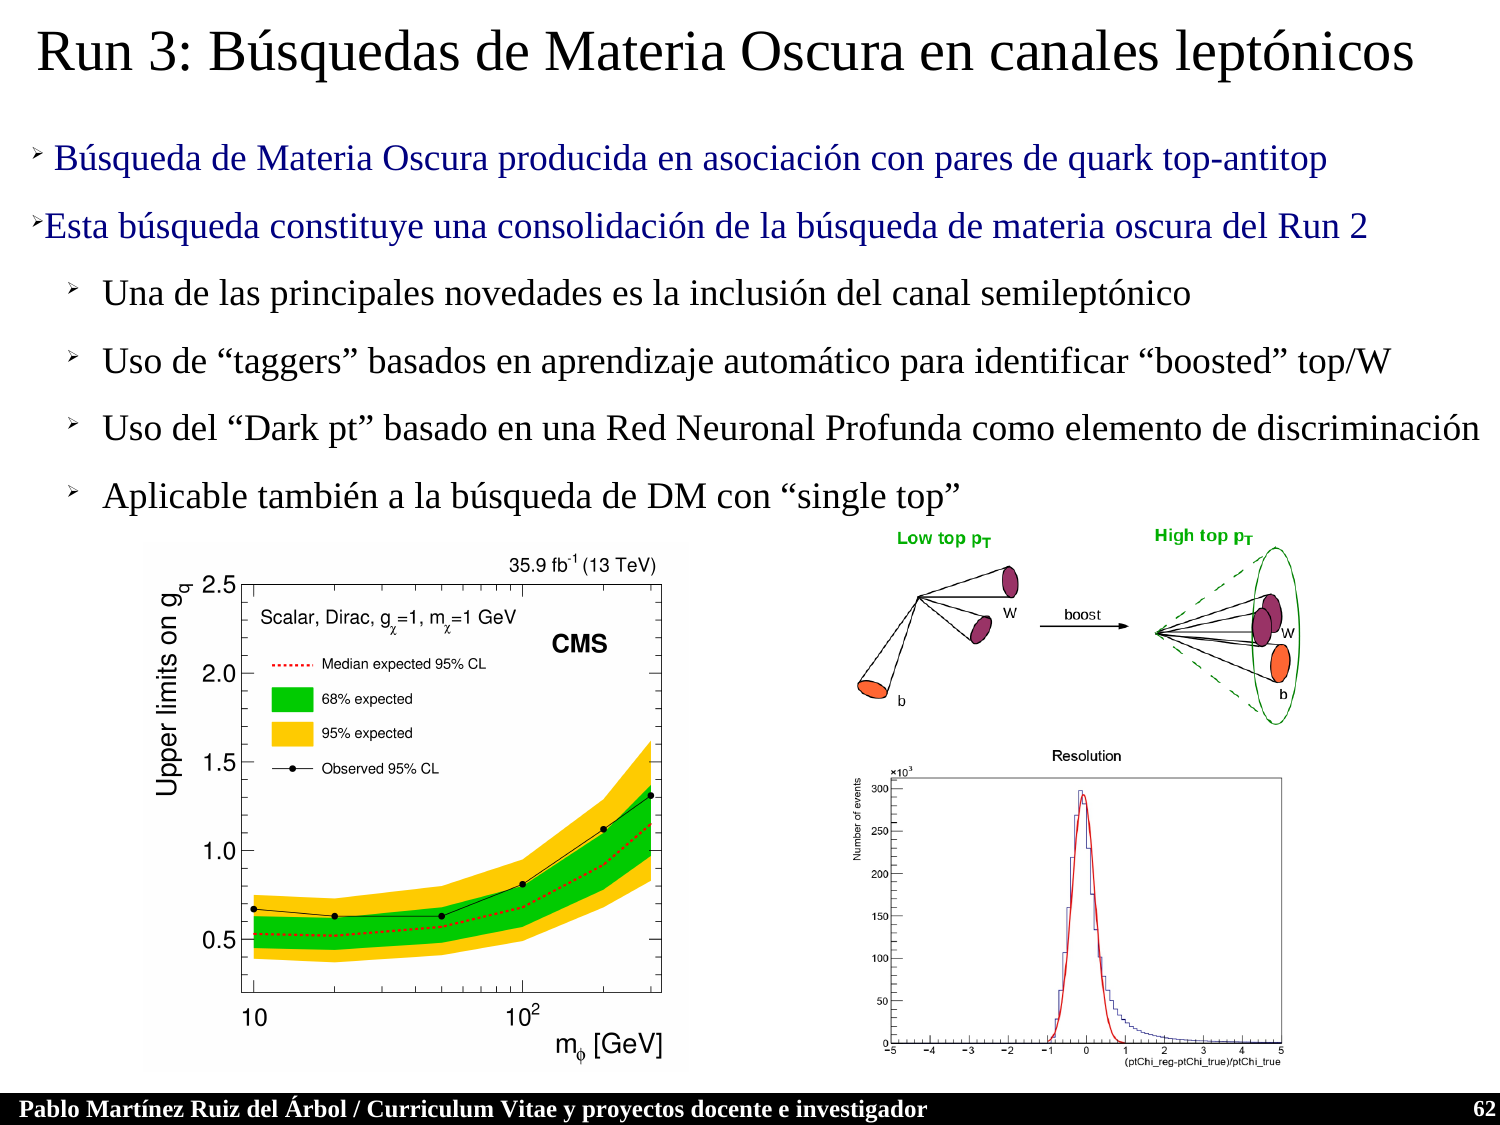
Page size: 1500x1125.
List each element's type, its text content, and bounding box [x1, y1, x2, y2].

picture [143, 542, 689, 1072]
text_box Búsqueda de Materia Oscura producida en asociación con pares de quark top-antitop Esta búsqueda constituye una consolidación de la búsqueda de materia oscura del Run 2 Una de las principales novedades es la inclusión del canal semileptónico Uso de “taggers” basados en aprendizaje automático para identificar “boosted” top/W Uso del “Dark pt” basado en una Red Neuronal Profunda como elemento de discriminación Aplicable también a la búsqueda de DM con “single top” [11, 98, 1500, 279]
text_box Run 3: Búsquedas de Materia Oscura en canales leptónicos [0, 3, 1500, 111]
picture [832, 739, 1311, 1079]
picture [841, 520, 1329, 732]
